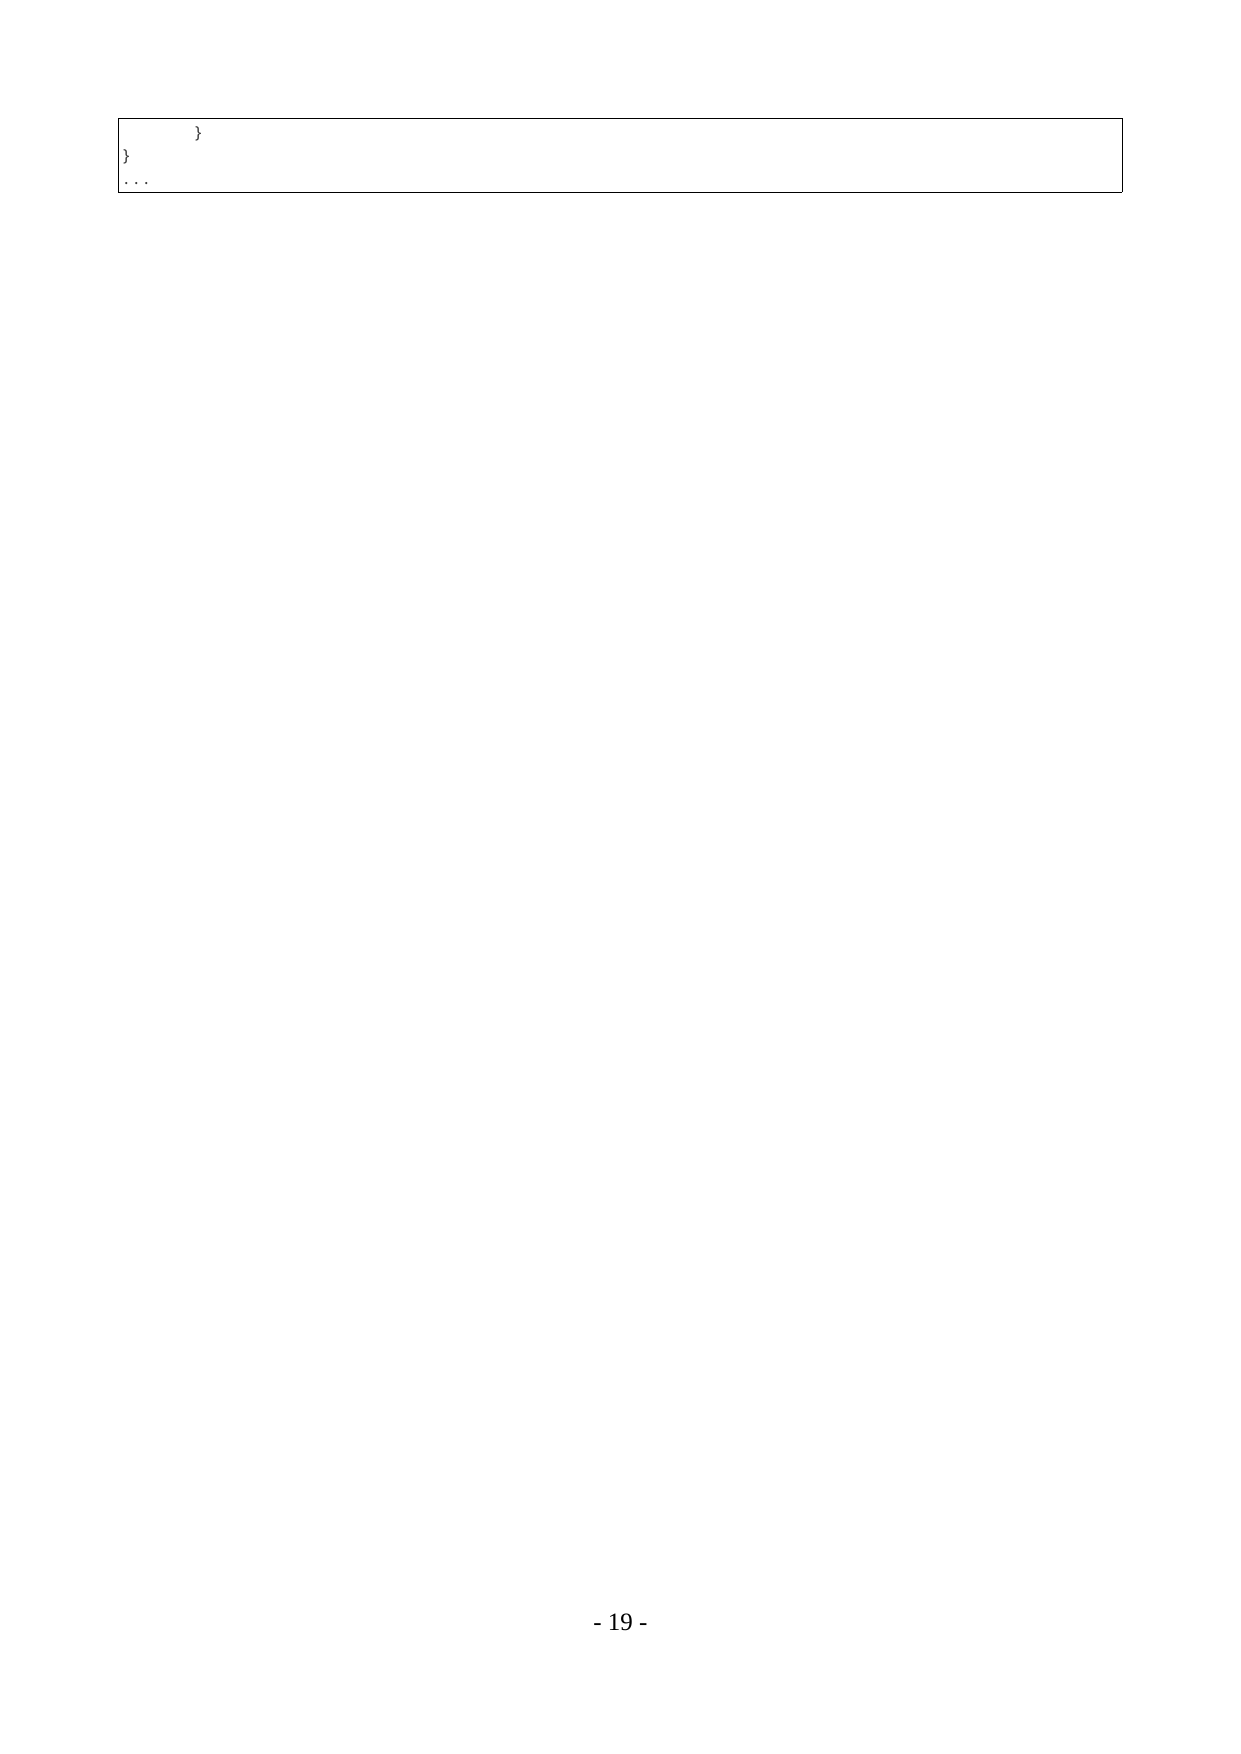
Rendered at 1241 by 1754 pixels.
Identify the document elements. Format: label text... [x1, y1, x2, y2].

text } [119, 141, 1122, 163]
text } [119, 119, 1122, 141]
text ... [119, 163, 1122, 192]
